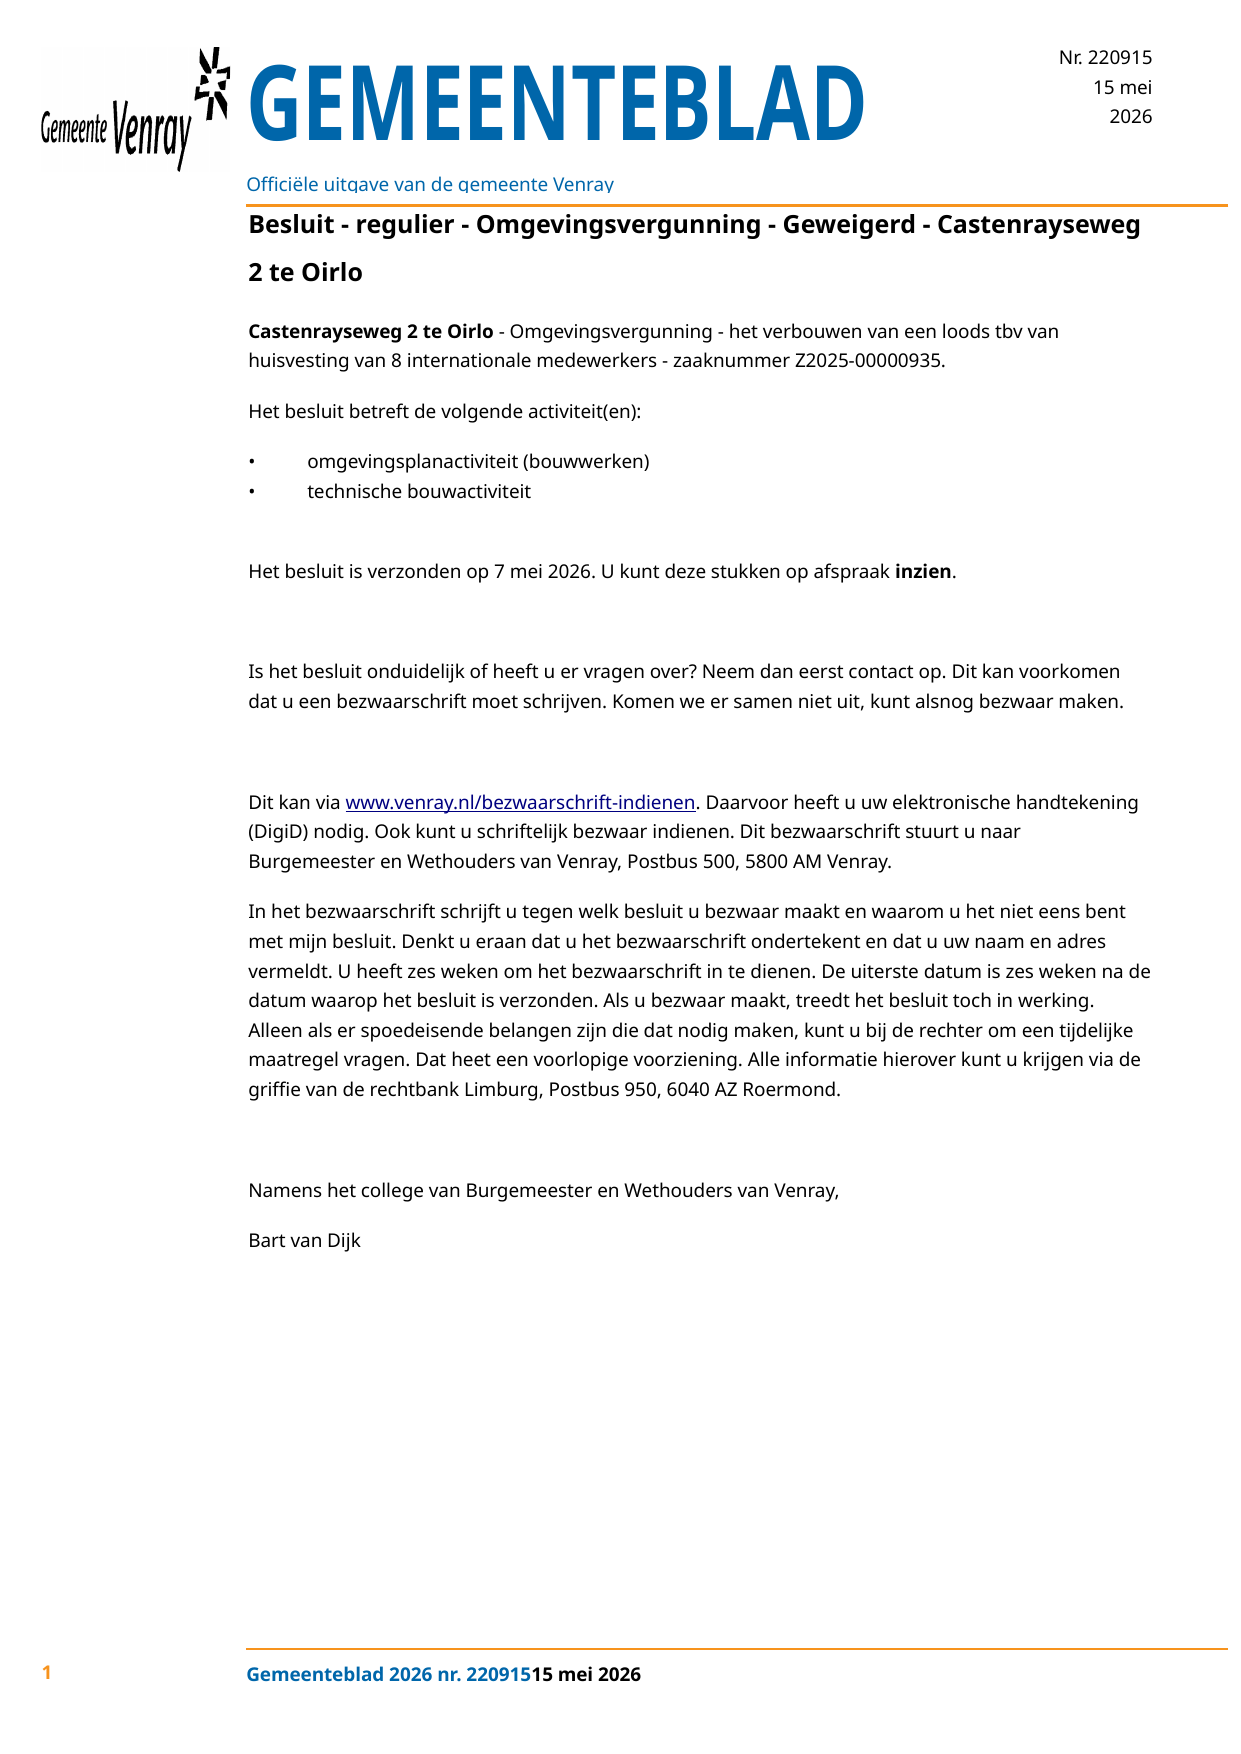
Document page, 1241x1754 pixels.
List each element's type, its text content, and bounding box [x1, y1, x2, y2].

text Castenrayseweg 2 te Oirlo - Omgevingsvergunning - het verbouwen van een loods tbv van huisvesting van 8 internationale medewerkers - zaaknummer Z2025-00000935. [248, 318, 1152, 373]
text In het bezwaarschrift schrijft u tegen welk besluit u bezwaar maakt en waarom u het niet eens bent met mijn besluit. Denkt u eraan dat u het bezwaarschrift ondertekent en dat u uw naam en adres vermeldt. U heeft zes weken om het bezwaarschrift in te dienen. De uiterste datum is zes weken na de datum waarop het besluit is verzonden. Als u bezwaar maakt, treedt het besluit toch in werking. Alleen als er spoedeisende belangen zijn die dat nodig maken, kunt u bij de rechter om een tijdelijke maatregel vragen. Dat heet een voorlopige voorziening. Alle informatie hierover kunt u krijgen via de griffie van de rechtbank Limburg, Postbus 950, 6040 AZ Roermond. [248, 899, 1152, 1102]
text Bart van Dijk [248, 1227, 1152, 1253]
text Besluit - regulier - Omgevingsvergunning - Geweigerd - Castenrayseweg 2 te Oirlo [248, 207, 1152, 288]
picture [41, 47, 231, 172]
text Het besluit is verzonden op 7 mei 2026. U kunt deze stukken op afspraak inzien. [248, 558, 1152, 584]
text Namens het college van Burgemeester en Wethouders van Venray, [248, 1177, 1152, 1203]
list omgevingsplanactiviteit (bouwwerken) [248, 448, 1152, 474]
text Het besluit betreft de volgende activiteit(en): [248, 398, 1152, 424]
text Dit kan via www.venray.nl/bezwaarschrift-indienen. Daarvoor heeft u uw elektronische handtekening (DigiD) nodig. Ook kunt u schriftelijk bezwaar indienen. Dit bezwaarschrift stuurt u naar Burgemeester en Wethouders van Venray, Postbus 500, 5800 AM Venray. [248, 789, 1152, 874]
text Is het besluit onduidelijk of heeft u er vragen over? Neem dan eerst contact op. Dit kan voorkomen dat u een bezwaarschrift moet schrijven. Komen we er samen niet uit, kunt alsnog bezwaar maken. [248, 659, 1152, 714]
list technische bouwactiviteit [248, 478, 1152, 504]
